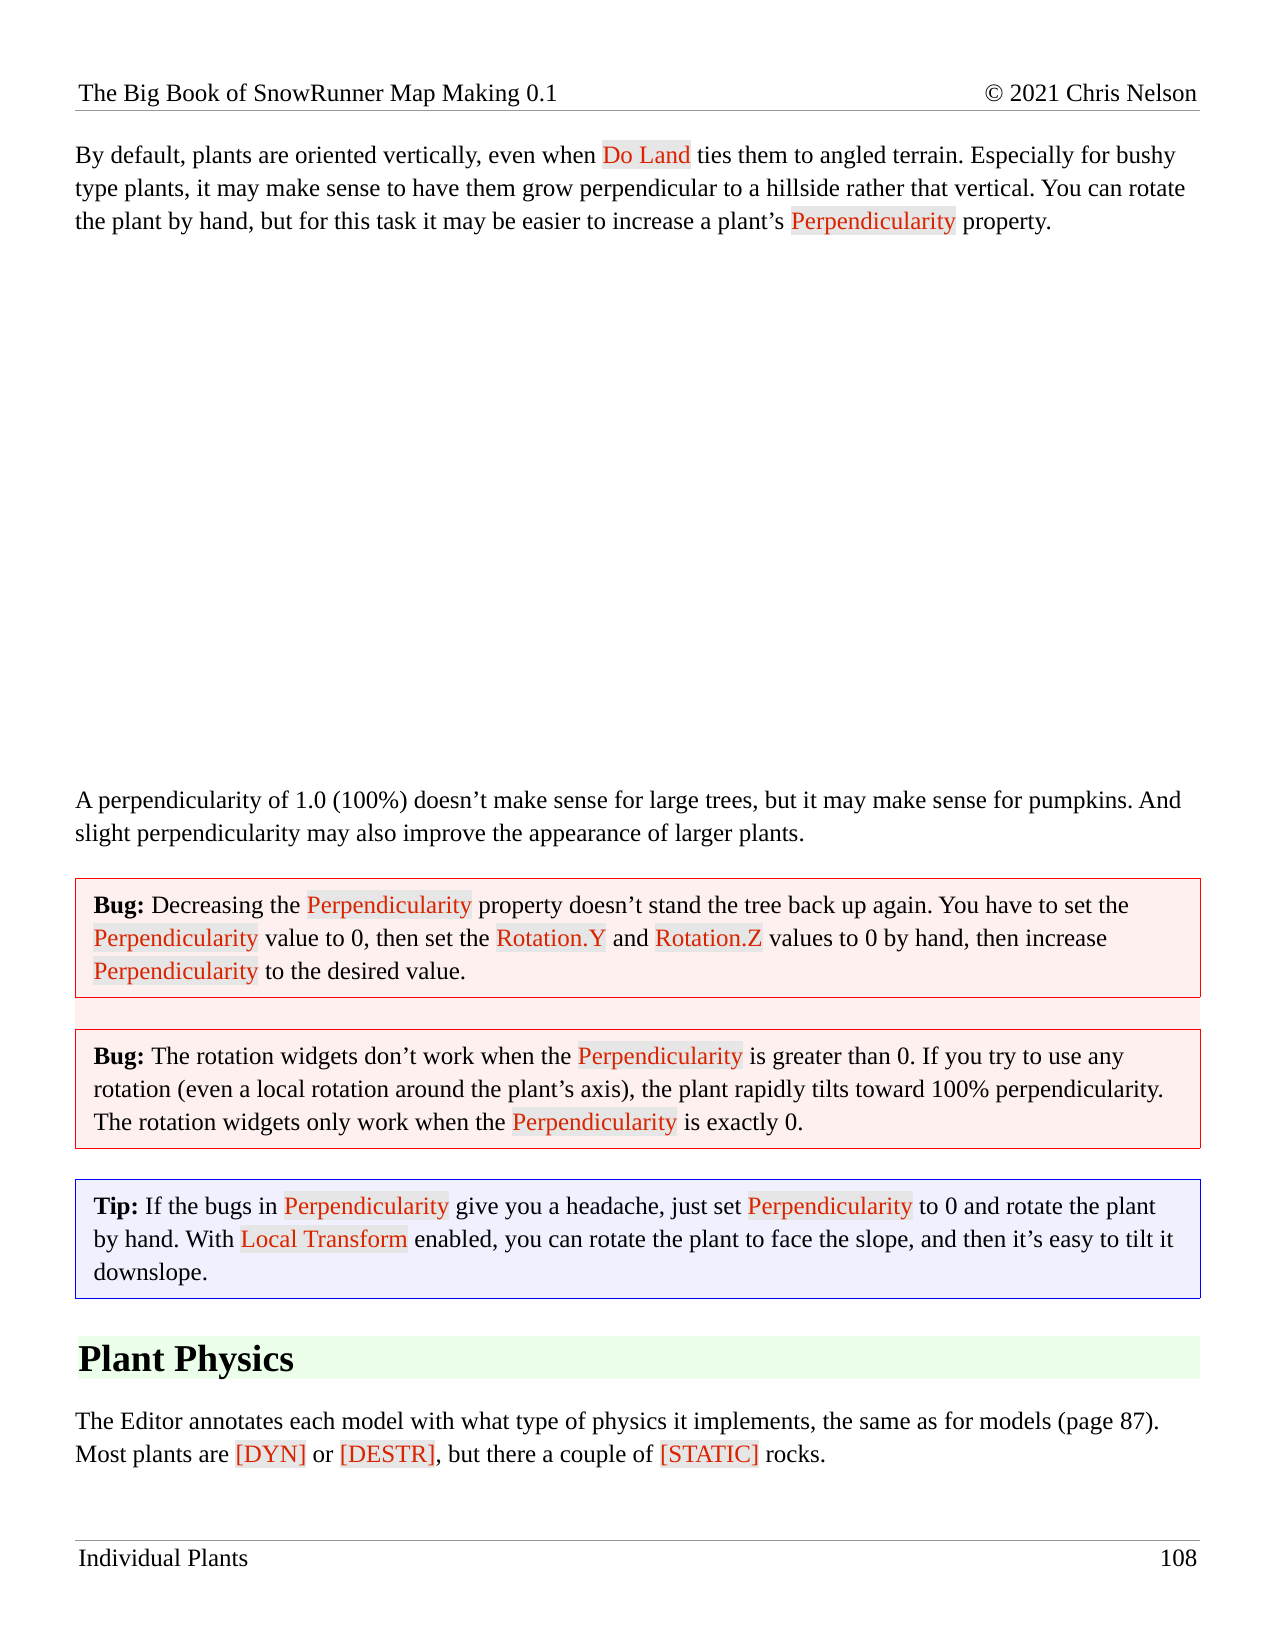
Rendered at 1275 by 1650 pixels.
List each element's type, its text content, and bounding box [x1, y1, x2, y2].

text A perpendicularity of 1.0 (100%) doesn’t make sense for large trees, but it may make sense for pumpkins. And slight perpendicularity may also improve the appearance of larger plants. [75, 785, 1200, 847]
list Decreasing the Perpendicularity property doesn’t stand the tree back up again. You have to set the Perpendicularity value to 0, then set the Rotation.Y and Rotation.Z values to 0 by hand, then increase Perpendicularity to the desired value. [76, 879, 1200, 997]
text The Editor annotates each model with what type of physics it implements, the same as for models (page 87). Most plants are [DYN] or [DESTR], but there a couple of [STATIC] rocks. [75, 1406, 1200, 1468]
subtitle Plant Physics [78, 1336, 1200, 1379]
list The rotation widgets don’t work when the Perpendicularity is greater than 0. If you try to use any rotation (even a local rotation around the plant’s axis), the plant rapidly tilts toward 100% perpendicularity. The rotation widgets only work when the Perpendicularity is exactly 0. [76, 1030, 1200, 1148]
list If the bugs in Perpendicularity give you a headache, just set Perpendicularity to 0 and rotate the plant by hand. With Local Transform enabled, you can rotate the plant to face the slope, and then it’s easy to tilt it downslope. [76, 1180, 1200, 1298]
text By default, plants are oriented vertically, even when Do Land ties them to angled terrain. Especially for bushy type plants, it may make sense to have them grow perpendicular to a hillside rather that vertical. You can rotate the plant by hand, but for this task it may be easier to increase a plant’s Perpendicularity property. [75, 140, 1200, 235]
